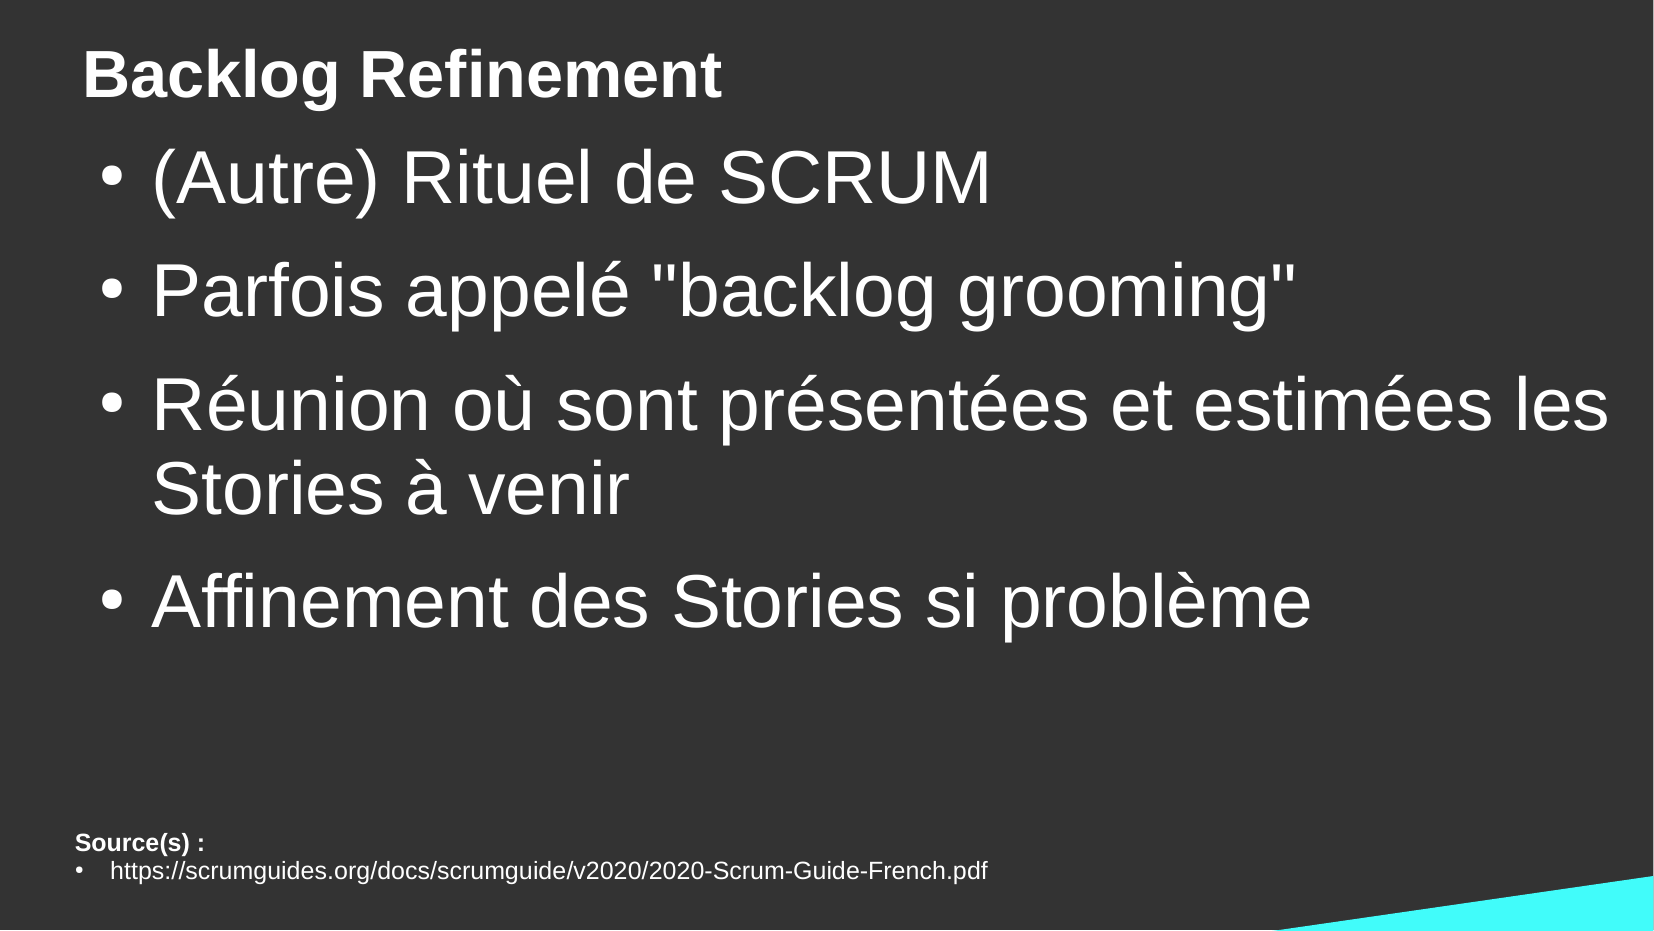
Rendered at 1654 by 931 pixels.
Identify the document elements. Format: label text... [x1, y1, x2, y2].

list (Autre) Rituel de SCRUM Parfois appelé "backlog grooming" Réunion où sont présentées et estimées les Stories à venir Affinement des Stories si problème [80, 135, 1620, 777]
title Backlog Refinement [82, 37, 1571, 122]
text_box Source(s) : https://scrumguides.org/docs/scrumguide/v2020/2020-Scrum-Guide-French.pdf [60, 821, 1546, 921]
text_box [1272, 875, 1654, 931]
